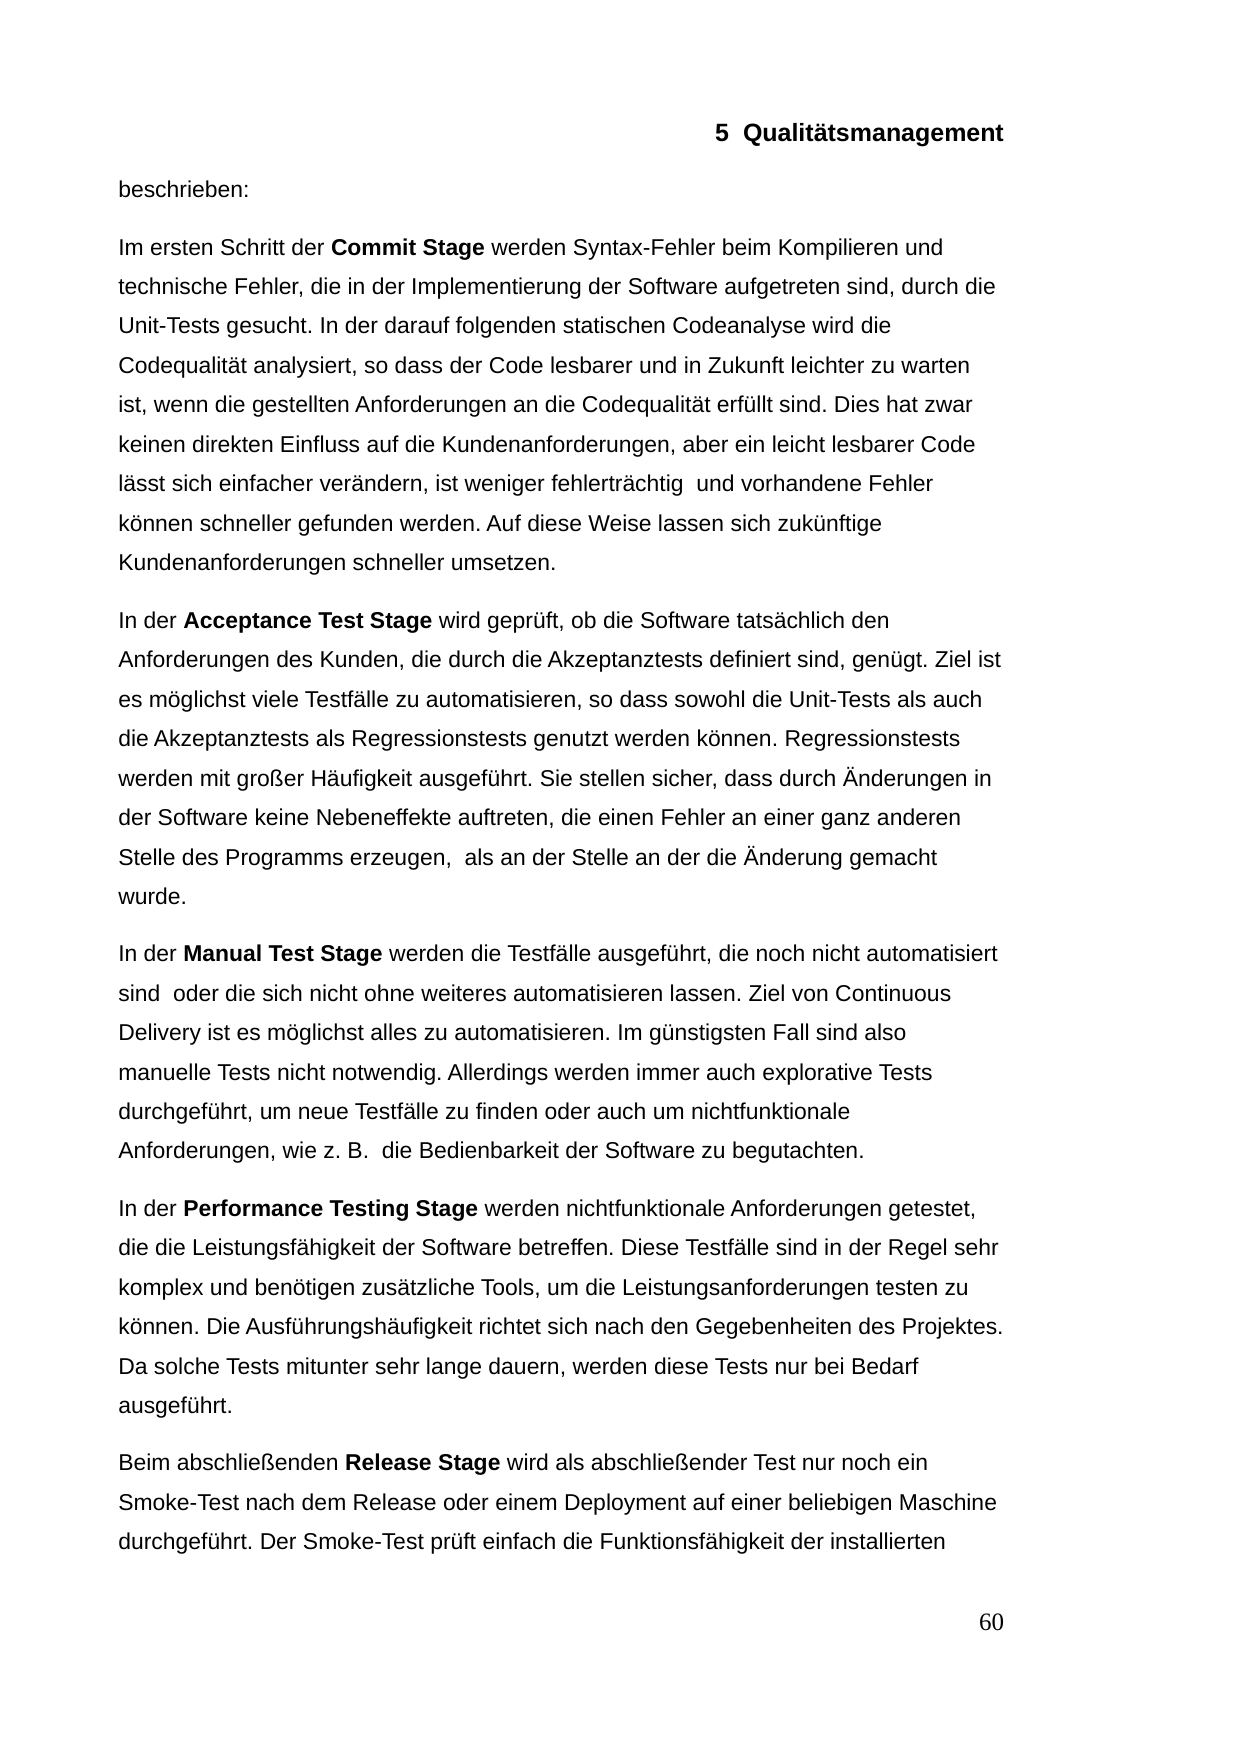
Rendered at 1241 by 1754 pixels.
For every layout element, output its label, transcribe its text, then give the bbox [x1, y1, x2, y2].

text Beim abschließenden Release Stage wird als abschließender Test nur noch ein Smoke-Test nach dem Release oder einem Deployment auf einer beliebigen Maschine durchgeführt. Der Smoke-Test prüft einfach die Funktionsfähigkeit der installierten [118, 1449, 1004, 1554]
text In der Acceptance Test Stage wird geprüft, ob die Software tatsächlich den Anforderungen des Kunden, die durch die Akzeptanztests definiert sind, genügt. Ziel ist es möglichst viele Testfälle zu automatisieren, so dass sowohl die Unit-Tests als auch die Akzeptanztests als Regressionstests genutzt werden können. Regressionstests werden mit großer Häufigkeit ausgeführt. Sie stellen sicher, dass durch Änderungen in der Software keine Nebeneffekte auftreten, die einen Fehler an einer ganz anderen Stelle des Programms erzeugen, als an der Stelle an der die Änderung gemacht wurde. [118, 607, 1004, 909]
text Im ersten Schritt der Commit Stage werden Syntax-Fehler beim Kompilieren und technische Fehler, die in der Implementierung der Software aufgetreten sind, durch die Unit-Tests gesucht. In der darauf folgenden statischen Codeanalyse wird die Codequalität analysiert, so dass der Code lesbarer und in Zukunft leichter zu warten ist, wenn die gestellten Anforderungen an die Codequalität erfüllt sind. Dies hat zwar keinen direkten Einfluss auf die Kundenanforderungen, aber ein leicht lesbarer Code lässt sich einfacher verändern, ist weniger fehlerträchtig und vorhandene Fehler können schneller gefunden werden. Auf diese Weise lassen sich zukünftige Kundenanforderungen schneller umsetzen. [118, 233, 1004, 576]
text beschrieben: [118, 176, 1004, 203]
text In der Performance Testing Stage werden nichtfunktionale Anforderungen getestet, die die Leistungsfähigkeit der Software betreffen. Diese Testfälle sind in der Regel sehr komplex und benötigen zusätzliche Tools, um die Leistungsanforderungen testen zu können. Die Ausführungshäufigkeit richtet sich nach den Gegebenheiten des Projektes. Da solche Tests mitunter sehr lange dauern, werden diese Tests nur bei Bedarf ausgeführt. [118, 1195, 1004, 1418]
text In der Manual Test Stage werden die Testfälle ausgeführt, die noch nicht automatisiert sind oder die sich nicht ohne weiteres automatisieren lassen. Ziel von Continuous Delivery ist es möglichst alles zu automatisieren. Im günstigsten Fall sind also manuelle Tests nicht notwendig. Allerdings werden immer auch explorative Tests durchgeführt, um neue Testfälle zu finden oder auch um nichtfunktionale Anforderungen, wie z. B. die Bedienbarkeit der Software zu begutachten. [118, 940, 1004, 1164]
